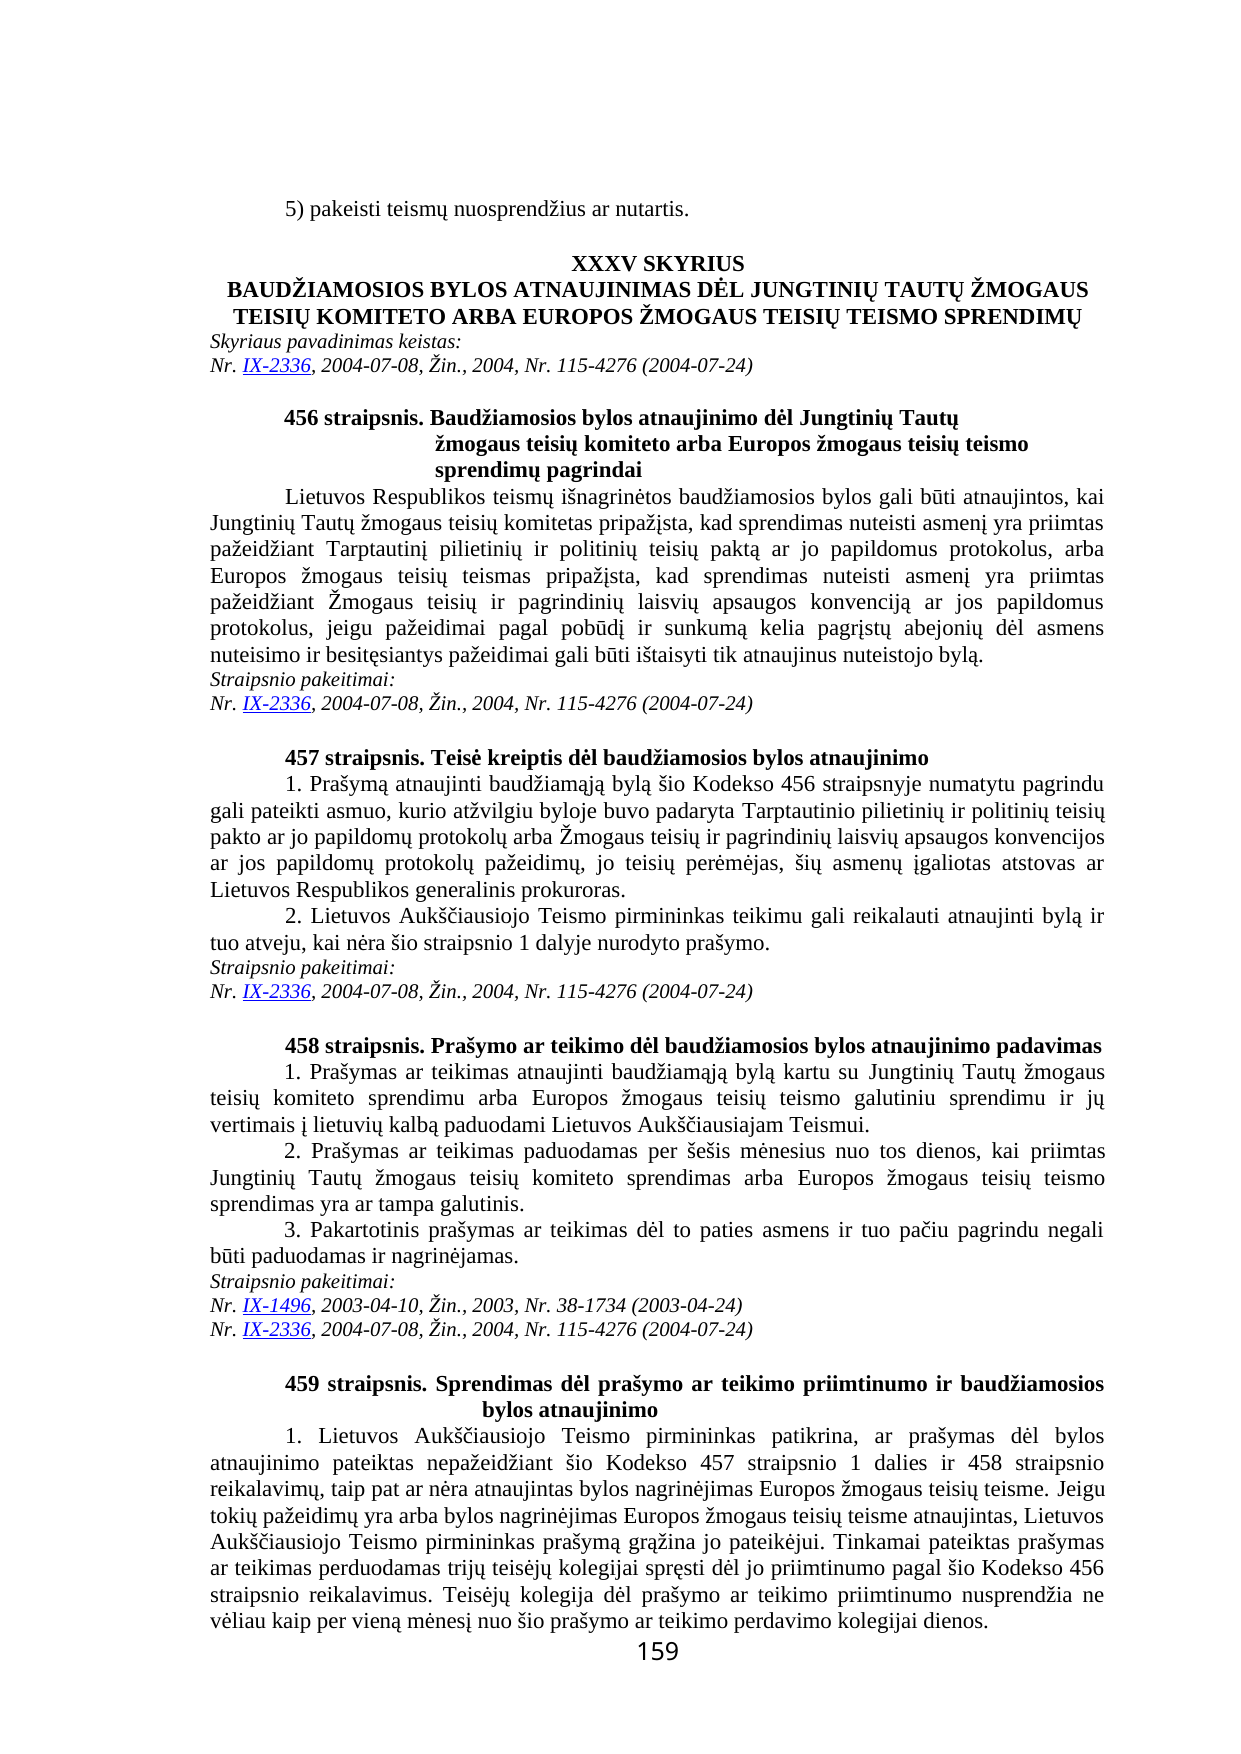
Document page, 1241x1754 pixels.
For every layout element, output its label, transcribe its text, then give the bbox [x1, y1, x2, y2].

text 459 straipsnis. Sprendimas dėl prašymo ar teikimo priimtinumo ir baudžiamosios bylos atnaujinimo [285, 1370, 1106, 1423]
text 457 straipsnis. Teisė kreiptis dėl baudžiamosios bylos atnaujinimo [210, 744, 1106, 770]
text Nr. IX-2336, 2004-07-08, Žin., 2004, Nr. 115-4276 (2004-07-24) [210, 353, 1106, 377]
text Straipsnio pakeitimai: [210, 667, 1106, 691]
text Nr. IX-2336, 2004-07-08, Žin., 2004, Nr. 115-4276 (2004-07-24) [210, 1317, 1106, 1341]
text Straipsnio pakeitimai: [210, 955, 1106, 979]
text 1. Prašymas ar teikimas atnaujinti baudžiamąją bylą kartu su Jungtinių Tautų žmogaus teisių komiteto sprendimu arba Europos žmogaus teisių teismo galutiniu sprendimu ir jų vertimais į lietuvių kalbą paduodami Lietuvos Aukščiausiajam Teismui. [210, 1058, 1106, 1137]
text Nr. IX-2336, 2004-07-08, Žin., 2004, Nr. 115-4276 (2004-07-24) [210, 979, 1106, 1003]
text BAUDŽIAMOSIOS BYLOS ATNAUJINIMAS DĖL JUNGTINIŲ TAUTŲ ŽMOGAUS TEISIŲ KOMITETO ARBA EUROPOS ŽMOGAUS TEISIŲ TEISMO SPRENDIMŲ [210, 276, 1106, 329]
text 3. Pakartotinis prašymas ar teikimas dėl to paties asmens ir tuo pačiu pagrindu negali būti paduodamas ir nagrinėjamas. [210, 1216, 1106, 1269]
text Lietuvos Respublikos teismų išnagrinėtos baudžiamosios bylos gali būti atnaujintos, kai Jungtinių Tautų žmogaus teisių komitetas pripažįsta, kad sprendimas nuteisti asmenį yra priimtas pažeidžiant Tarptautinį pilietinių ir politinių teisių paktą ar jo papildomus protokolus, arba Europos žmogaus teisių teismas pripažįsta, kad sprendimas nuteisti asmenį yra priimtas pažeidžiant Žmogaus teisių ir pagrindinių laisvių apsaugos konvenciją ar jos papildomus protokolus, jeigu pažeidimai pagal pobūdį ir sunkumą kelia pagrįstų abejonių dėl asmens nuteisimo ir besitęsiantys pažeidimai gali būti ištaisyti tik atnaujinus nuteistojo bylą. [210, 483, 1106, 667]
text Nr. IX-2336, 2004-07-08, Žin., 2004, Nr. 115-4276 (2004-07-24) [210, 691, 1106, 715]
text Straipsnio pakeitimai: [210, 1269, 1106, 1293]
text sprendimų pagrindai [360, 456, 1106, 483]
text 458 straipsnis. Prašymo ar teikimo dėl baudžiamosios bylos atnaujinimo padavimas [285, 1032, 1106, 1058]
text XXXV SKYRIUS [210, 250, 1106, 276]
text 2. Prašymas ar teikimas paduodamas per šešis mėnesius nuo tos dienos, kai priimtas Jungtinių Tautų žmogaus teisių komiteto sprendimas arba Europos žmogaus teisių teismo sprendimas yra ar tampa galutinis. [210, 1137, 1106, 1216]
text žmogaus teisių komiteto arba Europos žmogaus teisių teismo [360, 430, 1106, 456]
text 1. Lietuvos Aukščiausiojo Teismo pirmininkas patikrina, ar prašymas dėl bylos atnaujinimo pateiktas nepažeidžiant šio Kodekso 457 straipsnio 1 dalies ir 458 straipsnio reikalavimų, taip pat ar nėra atnaujintas bylos nagrinėjimas Europos žmogaus teisių teisme. Jeigu tokių pažeidimų yra arba bylos nagrinėjimas Europos žmogaus teisių teisme atnaujintas, Lietuvos Aukščiausiojo Teismo pirmininkas prašymą grąžina jo pateikėjui. Tinkamai pateiktas prašymas ar teikimas perduodamas trijų teisėjų kolegijai spręsti dėl jo priimtinumo pagal šio Kodekso 456 straipsnio reikalavimus. Teisėjų kolegija dėl prašymo ar teikimo priimtinumo nusprendžia ne vėliau kaip per vieną mėnesį nuo šio prašymo ar teikimo perdavimo kolegijai dienos. [210, 1423, 1106, 1633]
text 456 straipsnis. Baudžiamosios bylos atnaujinimo dėl Jungtinių Tautų [210, 404, 1106, 430]
text 5) pakeisti teismų nuosprendžius ar nutartis. [210, 195, 1106, 221]
text Skyriaus pavadinimas keistas: [210, 329, 1106, 353]
text 1. Prašymą atnaujinti baudžiamąją bylą šio Kodekso 456 straipsnyje numatytu pagrindu gali pateikti asmuo, kurio atžvilgiu byloje buvo padaryta Tarptautinio pilietinių ir politinių teisių pakto ar jo papildomų protokolų arba Žmogaus teisių ir pagrindinių laisvių apsaugos konvencijos ar jos papildomų protokolų pažeidimų, jo teisių perėmėjas, šių asmenų įgaliotas atstovas ar Lietuvos Respublikos generalinis prokuroras. [210, 770, 1106, 902]
text 2. Lietuvos Aukščiausiojo Teismo pirmininkas teikimu gali reikalauti atnaujinti bylą ir tuo atveju, kai nėra šio straipsnio 1 dalyje nurodyto prašymo. [210, 902, 1106, 955]
text Nr. IX-1496, 2003-04-10, Žin., 2003, Nr. 38-1734 (2003-04-24) [210, 1293, 1106, 1317]
